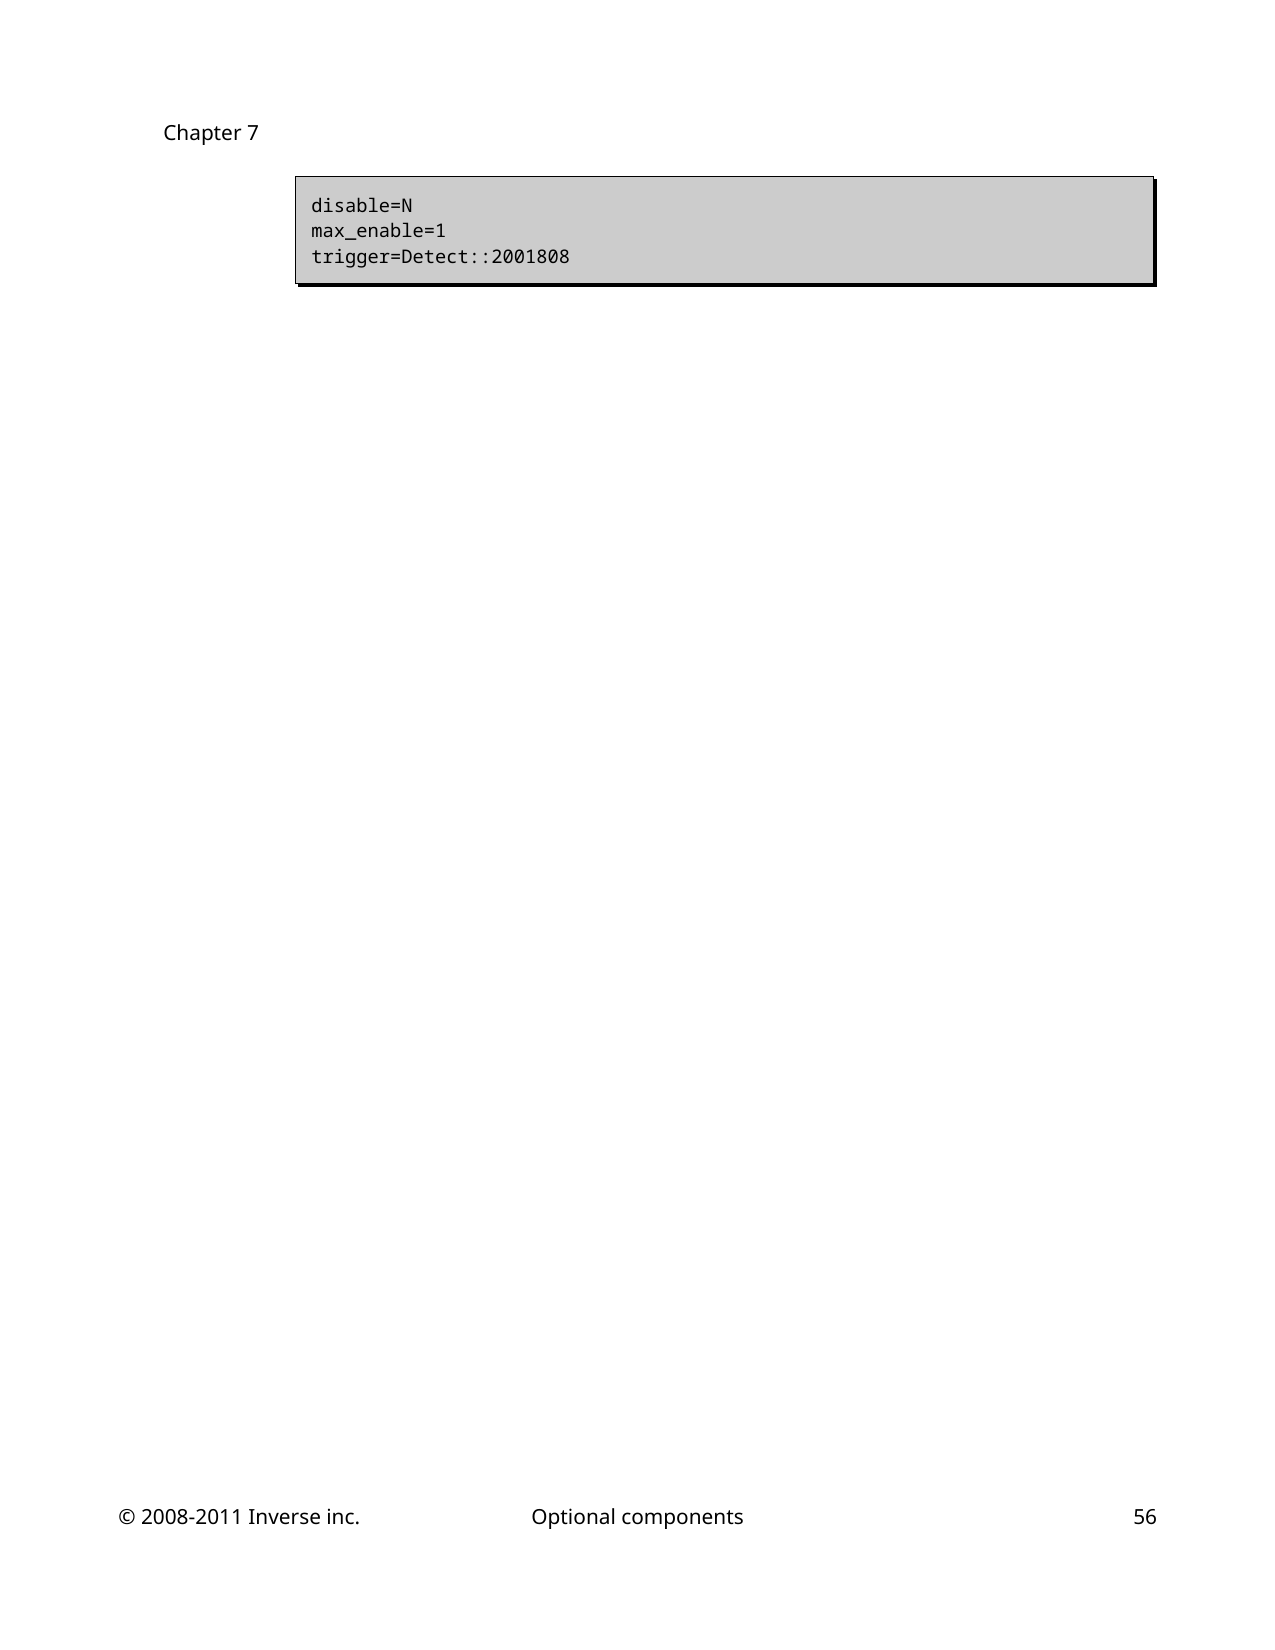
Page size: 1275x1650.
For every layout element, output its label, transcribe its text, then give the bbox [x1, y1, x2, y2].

text disable=N max_enable=1 trigger=Detect::2001808 [296, 177, 1153, 283]
